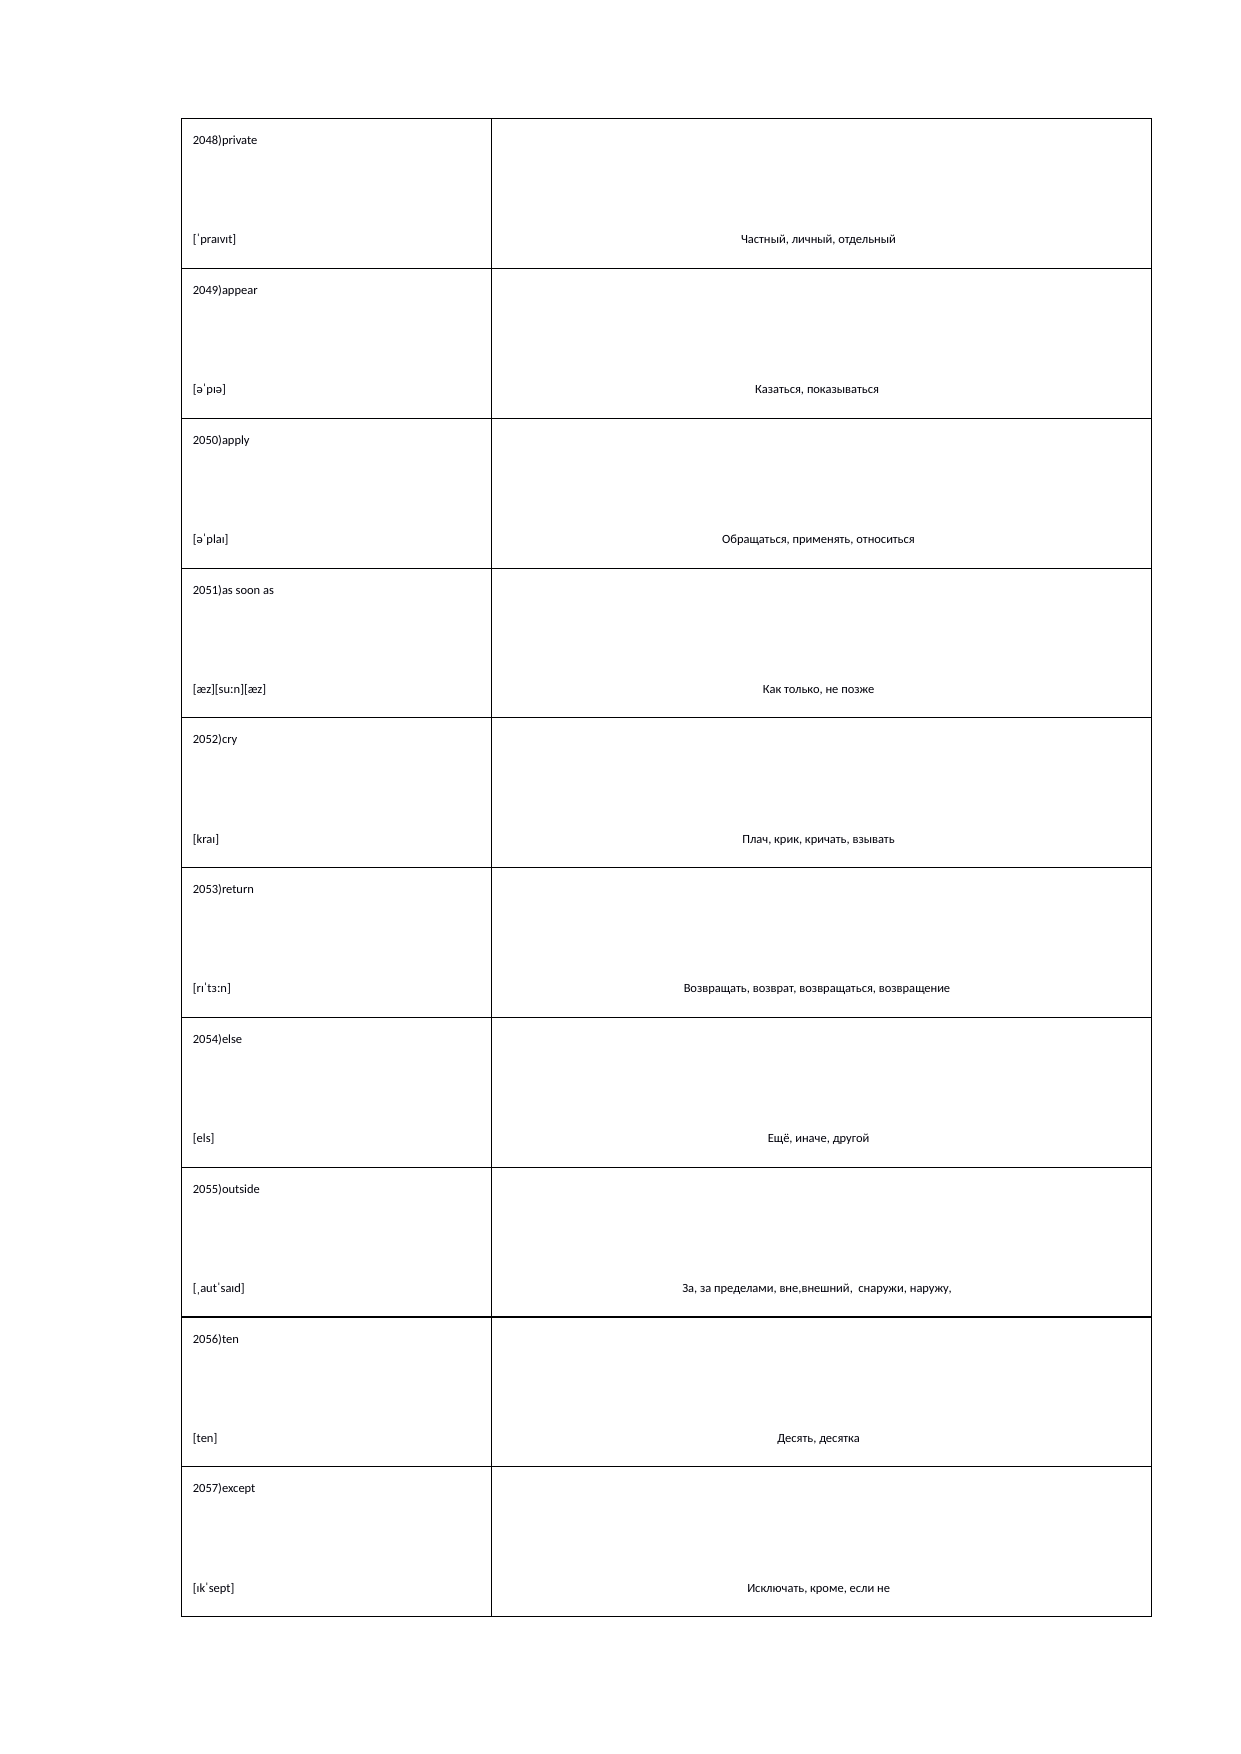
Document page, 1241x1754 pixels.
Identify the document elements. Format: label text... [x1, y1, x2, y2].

table_cell Десять, десятка [492, 1318, 1151, 1466]
table_cell 2053)return [rɪˈtɜːn] [182, 868, 491, 1017]
table_cell Возвращать, возврат, возвращаться, возвращение [492, 868, 1151, 1017]
table_cell Частный, личный, отдельный [492, 119, 1151, 268]
table_cell Ещё, иначе, другой [492, 1018, 1151, 1167]
table_cell Как только, не позже [492, 569, 1151, 717]
table_cell Казаться, показываться [492, 269, 1151, 418]
table_cell 2049)appear [əˈpɪə] [182, 269, 491, 418]
table_cell 2055)outside [ˌautˈsaɪd] [182, 1168, 491, 1316]
table_cell Обращаться, применять, относиться [492, 419, 1151, 567]
table_cell Исключать, кроме, если не [492, 1467, 1151, 1616]
table_cell 2057)except [ɪkˈsept] [182, 1467, 491, 1616]
table_cell За, за пределами, вне,внешний, снаружи, наружу, [492, 1168, 1151, 1316]
table_cell 2052)cry [kraɪ] [182, 718, 491, 867]
table_cell 2056)ten [ten] [182, 1318, 491, 1466]
table_cell 2050)apply [əˈplaɪ] [182, 419, 491, 567]
table_cell 2048)private [ˈpraɪvɪt] [182, 119, 491, 268]
table_cell 2054)else [els] [182, 1018, 491, 1167]
table_cell Плач, крик, кричать, взывать [492, 718, 1151, 867]
table_cell 2051)as soon as [æz][suːn][æz] [182, 569, 491, 717]
